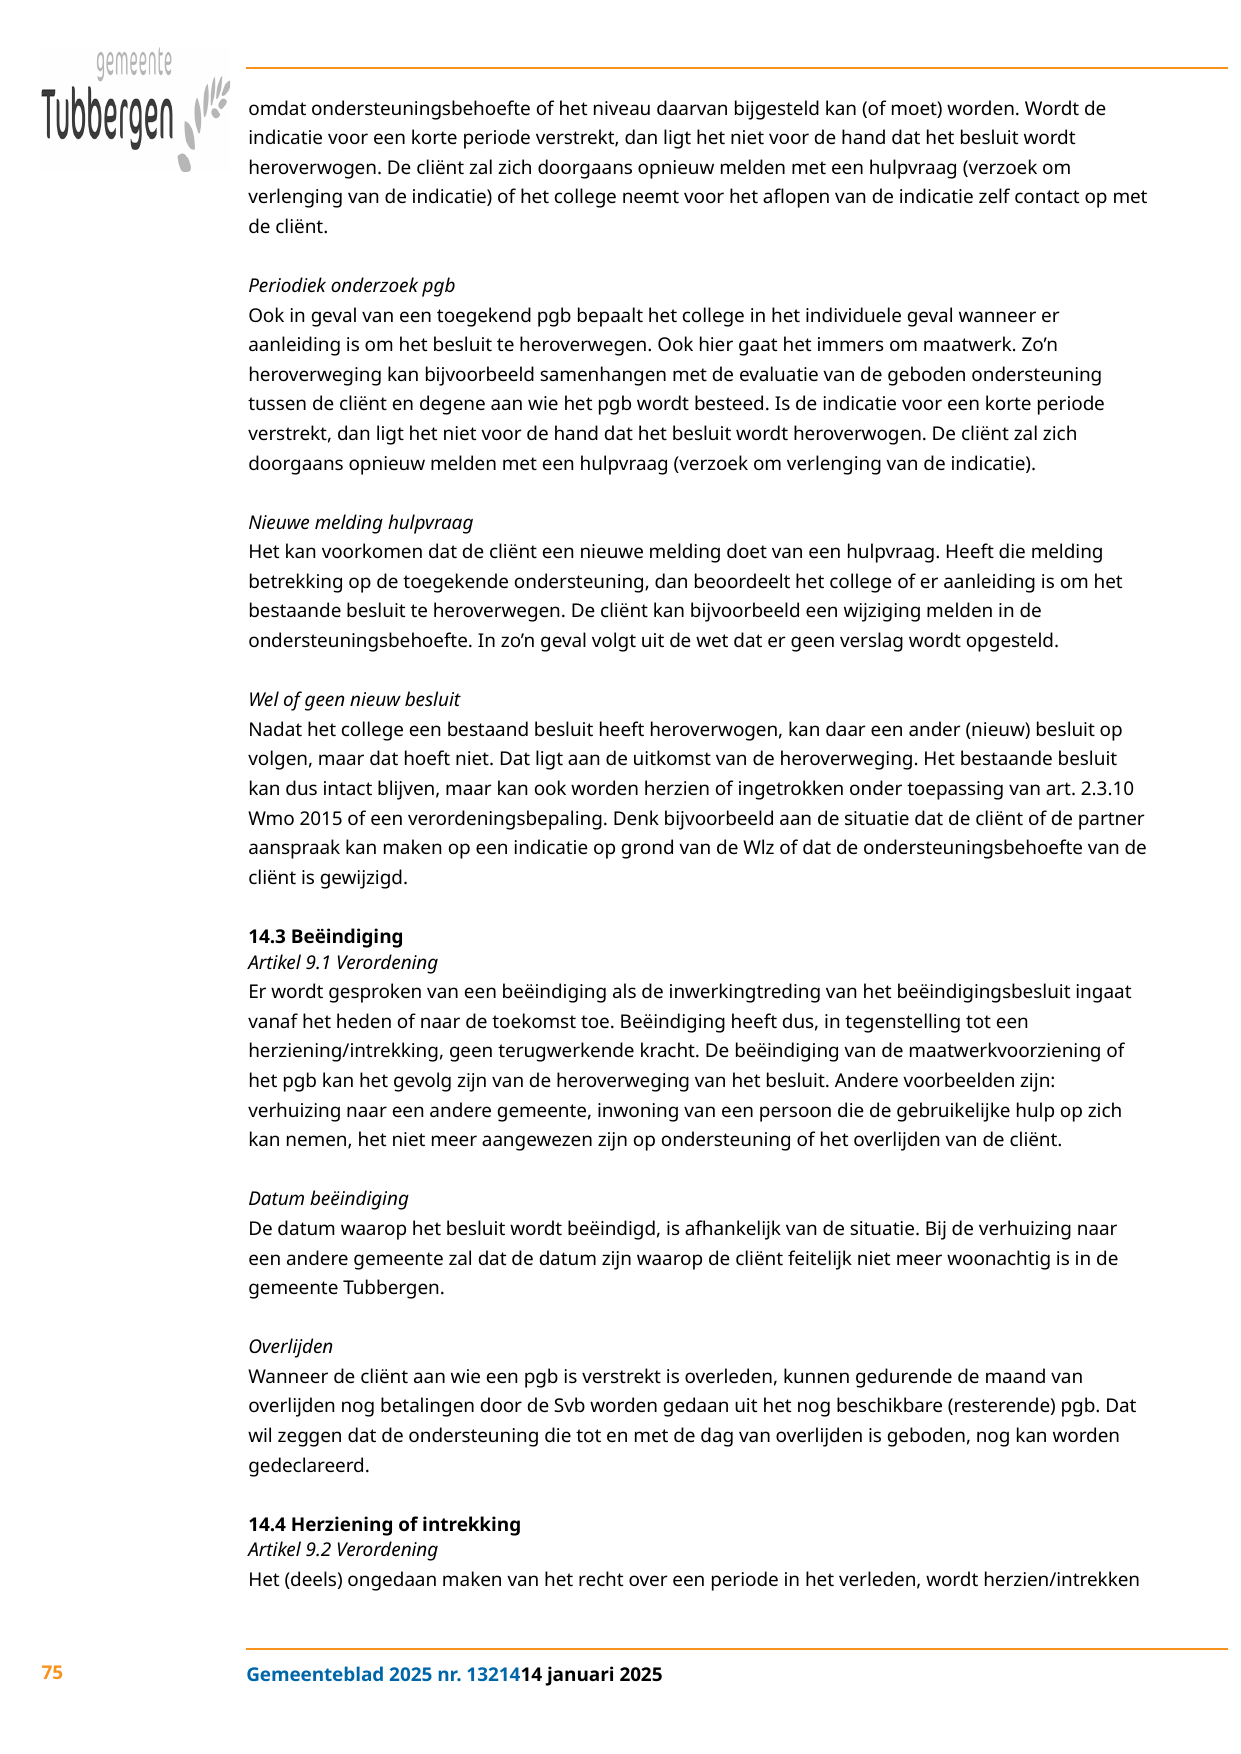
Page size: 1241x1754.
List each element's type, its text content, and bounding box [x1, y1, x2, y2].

text 14.4 Herziening of intrekking [248, 1511, 1152, 1537]
text Datum beëindiging [248, 1186, 1152, 1211]
text Er wordt gesproken van een beëindiging als de inwerkingtreding van het beëindigingsbesluit ingaat vanaf het heden of naar de toekomst toe. Beëindiging heeft dus, in tegenstelling tot een herziening/intrekking, geen terugwerkende kracht. De beëindiging van de maatwerkvoorziening of het pgb kan het gevolg zijn van de heroverweging van het besluit. Andere voorbeelden zijn: verhuizing naar een andere gemeente, inwoning van een persoon die de gebruikelijke hulp op zich kan nemen, het niet meer aangewezen zijn op ondersteuning of het overlijden van de cliënt. [248, 978, 1152, 1152]
text Artikel 9.1 Verordening [248, 949, 1152, 974]
text De datum waarop het besluit wordt beëindigd, is afhankelijk van de situatie. Bij de verhuizing naar een andere gemeente zal dat de datum zijn waarop de cliënt feitelijk niet meer woonachtig is in de gemeente Tubbergen. [248, 1215, 1152, 1300]
text 14.3 Beëindiging [248, 923, 1152, 949]
text Wanneer de cliënt aan wie een pgb is verstrekt is overleden, kunnen gedurende de maand van overlijden nog betalingen door de Svb worden gedaan uit het nog beschikbare (resterende) pgb. Dat wil zeggen dat de ondersteuning die tot en met de dag van overlijden is geboden, nog kan worden gedeclareerd. [248, 1363, 1152, 1477]
text Het (deels) ongedaan maken van het recht over een periode in het verleden, wordt herzien/intrekken [248, 1566, 1152, 1592]
text Periodiek onderzoek pgb [248, 272, 1152, 298]
text Artikel 9.2 Verordening [248, 1537, 1152, 1562]
text Het kan voorkomen dat de cliënt een nieuwe melding doet van een hulpvraag. Heeft die melding betrekking op de toegekende ondersteuning, dan beoordeelt het college of er aanleiding is om het bestaande besluit te heroverwegen. De cliënt kan bijvoorbeeld een wijziging melden in de ondersteuningsbehoefte. In zo’n geval volgt uit de wet dat er geen verslag wordt opgesteld. [248, 538, 1152, 653]
text Nieuwe melding hulpvraag [248, 509, 1152, 535]
text Overlijden [248, 1333, 1152, 1359]
picture [41, 47, 231, 172]
text omdat ondersteuningsbehoefte of het niveau daarvan bijgesteld kan (of moet) worden. Wordt de indicatie voor een korte periode verstrekt, dan ligt het niet voor de hand dat het besluit wordt heroverwogen. De cliënt zal zich doorgaans opnieuw melden met een hulpvraag (verzoek om verlenging van de indicatie) of het college neemt voor het aflopen van de indicatie zelf contact op met de cliënt. [248, 95, 1152, 239]
text Nadat het college een bestaand besluit heeft heroverwogen, kan daar een ander (nieuw) besluit op volgen, maar dat hoeft niet. Dat ligt aan de uitkomst van de heroverweging. Het bestaande besluit kan dus intact blijven, maar kan ook worden herzien of ingetrokken onder toepassing van art. 2.3.10 Wmo 2015 of een verordeningsbepaling. Denk bijvoorbeeld aan de situatie dat de cliënt of de partner aanspraak kan maken op een indicatie op grond van de Wlz of dat de ondersteuningsbehoefte van de cliënt is gewijzigd. [248, 716, 1152, 890]
text Wel of geen nieuw besluit [248, 686, 1152, 712]
text Ook in geval van een toegekend pgb bepaalt het college in het individuele geval wanneer er aanleiding is om het besluit te heroverwegen. Ook hier gaat het immers om maatwerk. Zo’n heroverweging kan bijvoorbeeld samenhangen met de evaluatie van de geboden ondersteuning tussen de cliënt en degene aan wie het pgb wordt besteed. Is de indicatie voor een korte periode verstrekt, dan ligt het niet voor de hand dat het besluit wordt heroverwogen. De cliënt zal zich doorgaans opnieuw melden met een hulpvraag (verzoek om verlenging van de indicatie). [248, 302, 1152, 476]
